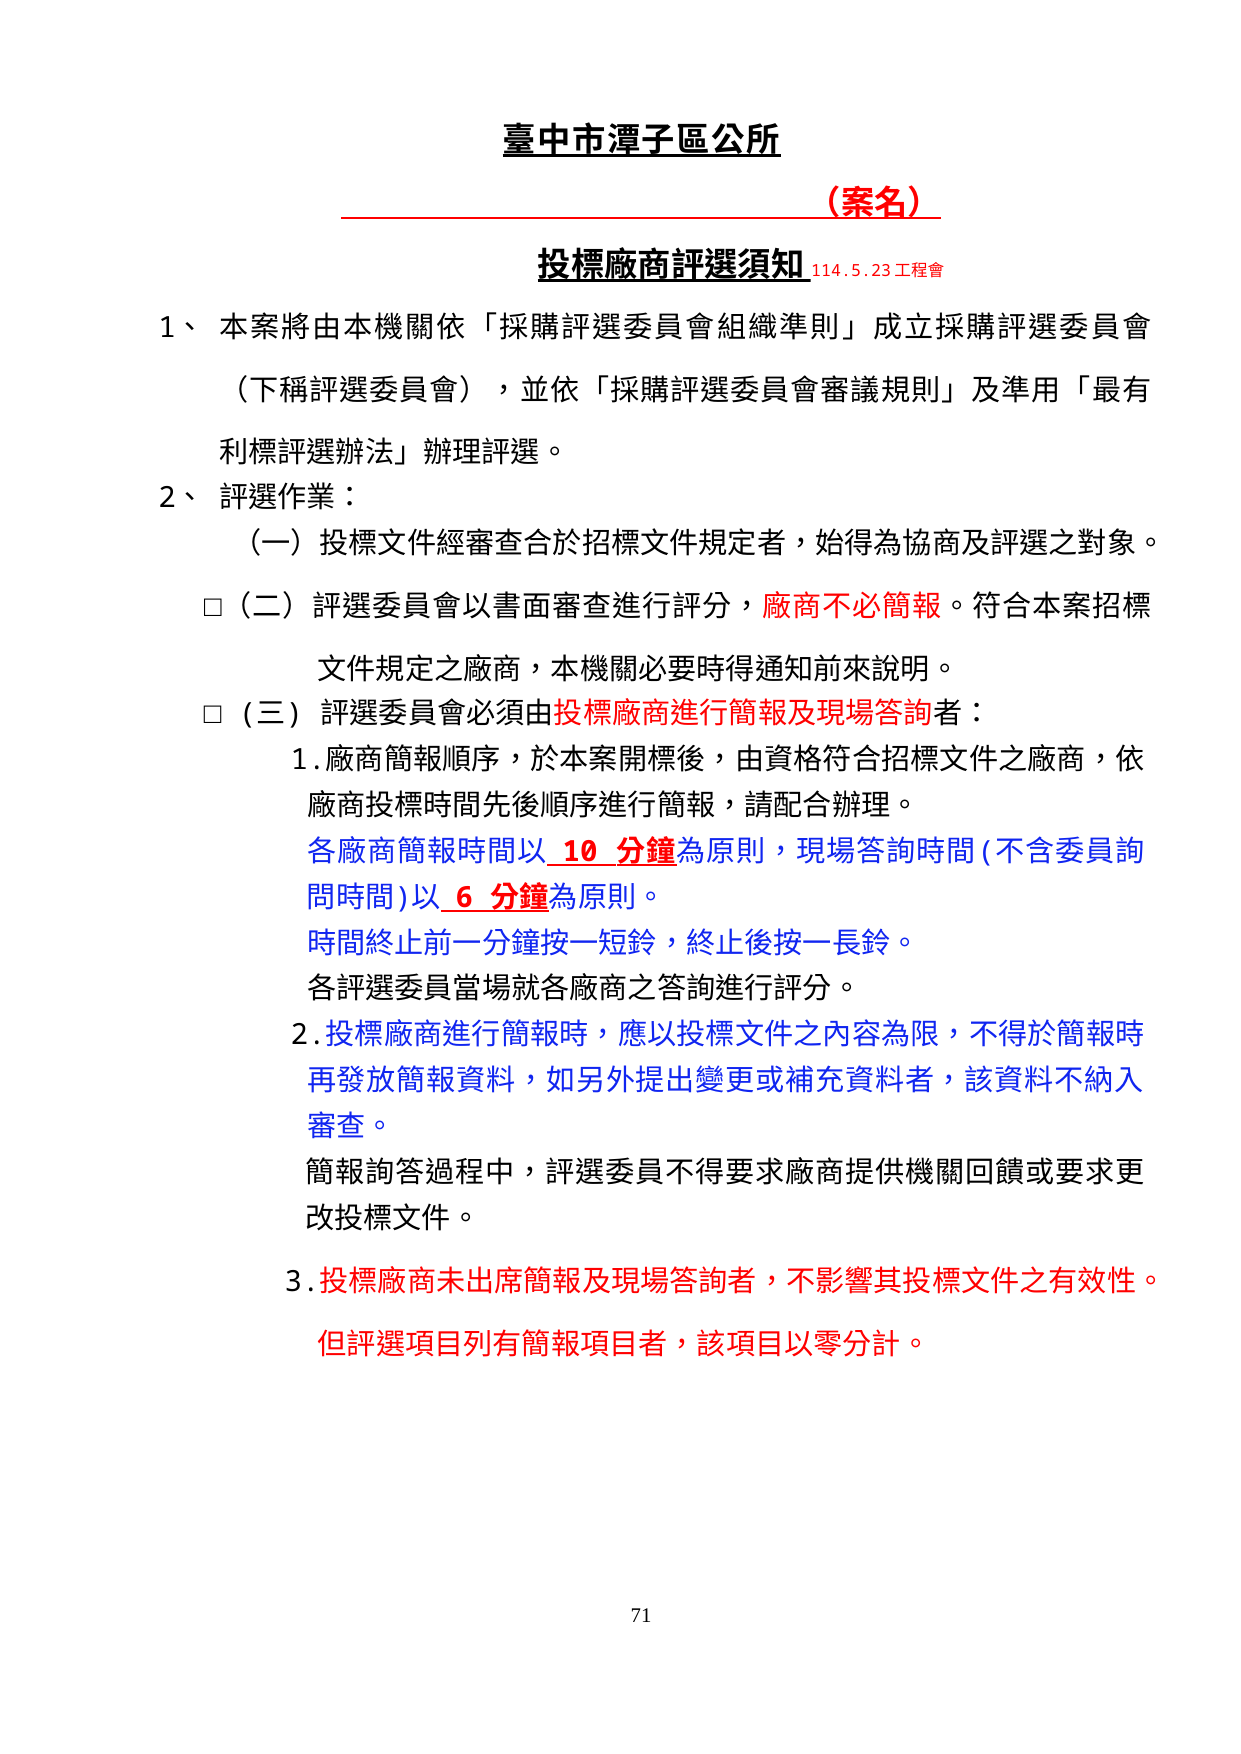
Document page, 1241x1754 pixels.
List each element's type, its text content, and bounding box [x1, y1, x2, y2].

text 投標廠商評選須知114.5.23工程會 [130, 221, 1152, 283]
text □（二）評選委員會以書面審查進行評分，廠商不必簡報。符合本案招標文件規定之廠商，本機關必要時得通知前來說明。 [204, 562, 1152, 687]
text 時間終止前一分鐘按一短鈴，終止後按一長鈴。 [307, 916, 1145, 962]
text 2.投標廠商進行簡報時，應以投標文件之內容為限，不得於簡報時再發放簡報資料，如另外提出變更或補充資料者，該資料不納入審查。 [185, 1008, 1145, 1146]
text （案名） [130, 158, 1152, 221]
text 各評選委員當場就各廠商之答詢進行評分。 [307, 962, 1145, 1008]
text 3.投標廠商未出席簡報及現場答詢者，不影響其投標文件之有效性。 [232, 1237, 1145, 1300]
list 評選作業： [158, 471, 1152, 516]
text 1.廠商簡報順序，於本案開標後，由資格符合招標文件之廠商，依廠商投標時間先後順序進行簡報，請配合辦理。 [185, 733, 1145, 825]
text □ (三) 評選委員會必須由投標廠商進行簡報及現場答詢者： [204, 687, 1145, 733]
text 但評選項目列有簡報項目者，該項目以零分計。 [142, 1300, 1145, 1362]
text 各廠商簡報時間以 10 分鐘為原則，現場答詢時間(不含委員詢問時間)以 6 分鐘為原則。 [307, 825, 1145, 916]
text 簡報詢答過程中，評選委員不得要求廠商提供機關回饋或要求更改投標文件。 [305, 1146, 1145, 1237]
list 本案將由本機關依「採購評選委員會組織準則」成立採購評選委員會（下稱評選委員會），並依「採購評選委員會審議規則」及準用「最有利標評選辦法」辦理評選。 [158, 283, 1152, 471]
text （一）投標文件經審查合於招標文件規定者，始得為協商及評選之對象。 [232, 516, 1145, 562]
text 臺中市潭子區公所 [130, 96, 1152, 158]
